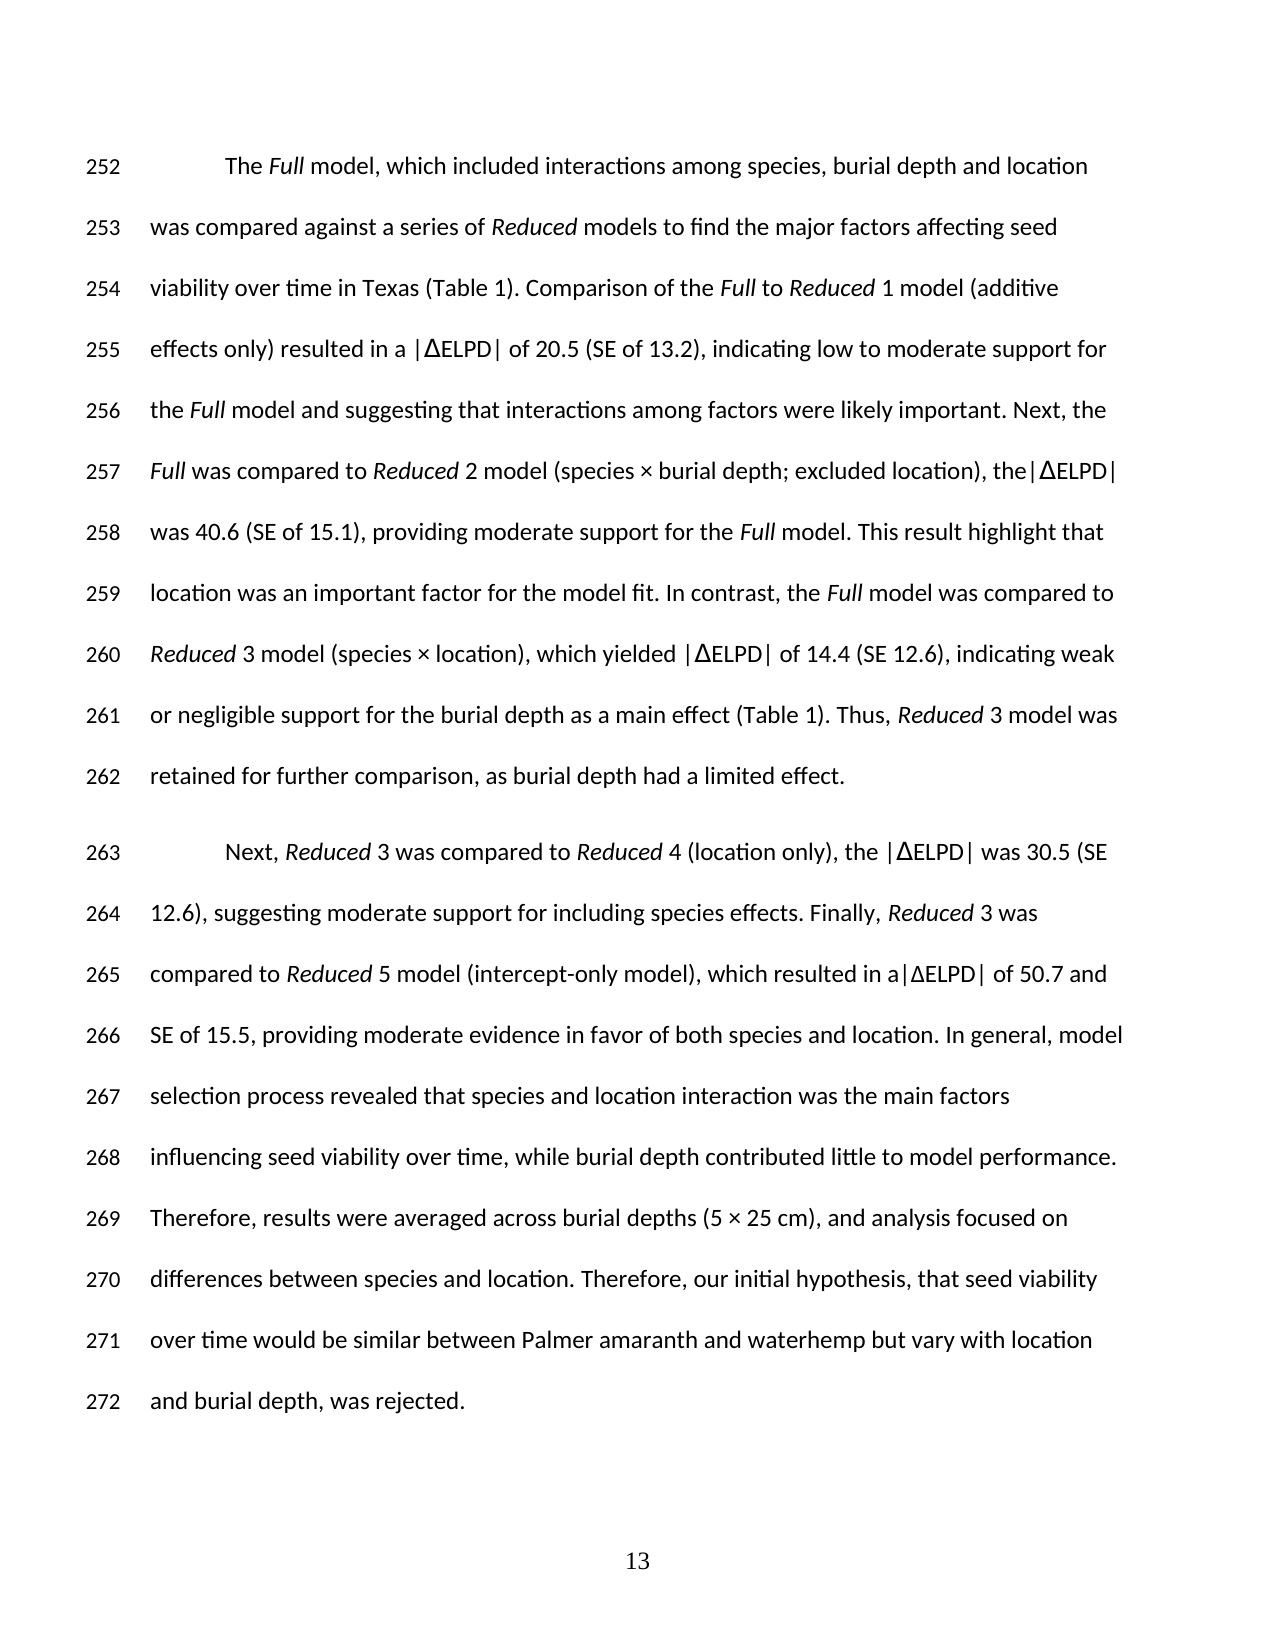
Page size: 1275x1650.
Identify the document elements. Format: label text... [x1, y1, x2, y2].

text Next, Reduced 3 was compared to Reduced 4 (location only), the |ΔELPD| was 30.5 (SE 12.6), suggesting moderate support for including species effects. Finally, Reduced 3 was compared to Reduced 5 model (intercept-only model), which resulted in a|ΔELPD| of 50.7 and SE of 15.5, providing moderate evidence in favor of both species and location. In general, model selection process revealed that species and location interaction was the main factors influencing seed viability over time, while burial depth contributed little to model performance. Therefore, results were averaged across burial depths (5 × 25 cm), and analysis focused on differences between species and location. Therefore, our initial hypothesis, that seed viability over time would be similar between Palmer amaranth and waterhemp but vary with location and burial depth, was rejected. [150, 836, 1125, 1416]
text The Full model, which included interactions among species, burial depth and location was compared against a series of Reduced models to find the major factors affecting seed viability over time in Texas (Table 1). Comparison of the Full to Reduced 1 model (additive effects only) resulted in a |ΔELPD| of 20.5 (SE of 13.2), indicating low to moderate support for the Full model and suggesting that interactions among factors were likely important. Next, the Full was compared to Reduced 2 model (species × burial depth; excluded location), the|ΔELPD|was 40.6 (SE of 15.1), providing moderate support for the Full model. This result highlight that location was an important factor for the model fit. In contrast, the Full model was compared to Reduced 3 model (species × location), which yielded |ΔELPD| of 14.4 (SE 12.6), indicating weak or negligible support for the burial depth as a main effect (Table 1). Thus, Reduced 3 model was retained for further comparison, as burial depth had a limited effect. [150, 150, 1125, 791]
